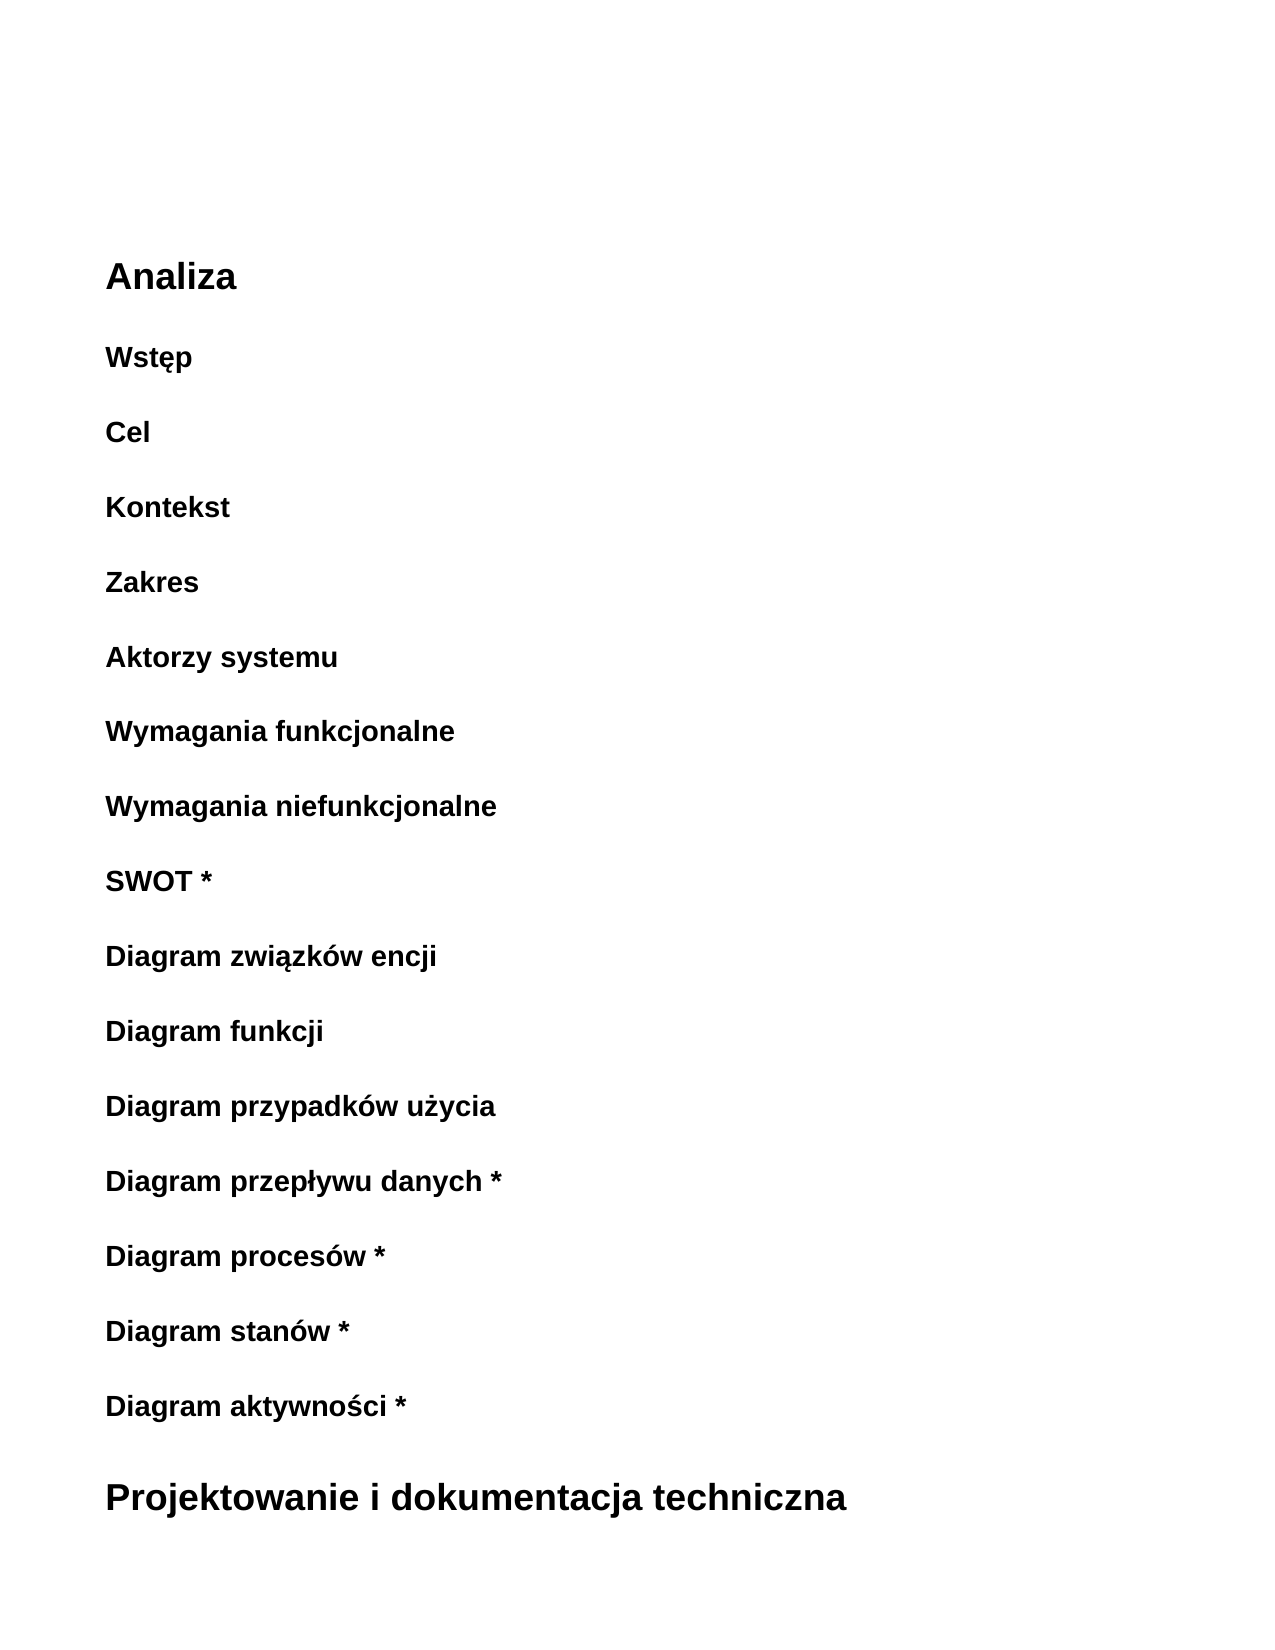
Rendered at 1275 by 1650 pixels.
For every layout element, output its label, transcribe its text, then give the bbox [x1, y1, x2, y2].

subtitle Diagram przepływu danych * [105, 1165, 1170, 1197]
subtitle Cel [105, 416, 1170, 448]
subtitle Diagram funkcji [105, 1015, 1170, 1048]
subtitle Diagram przypadków użycia [105, 1090, 1170, 1122]
subtitle Wymagania niefunkcjonalne [105, 790, 1170, 823]
subtitle Diagram aktywności * [105, 1389, 1170, 1422]
subtitle Kontekst [105, 491, 1170, 523]
subtitle Diagram związków encji [105, 940, 1170, 973]
subtitle Aktorzy systemu [105, 641, 1170, 673]
subtitle Wstęp [105, 341, 1170, 373]
subtitle Projektowanie i dokumentacja techniczna [105, 1477, 1170, 1519]
subtitle Wymagania funkcjonalne [105, 715, 1170, 748]
subtitle Analiza [105, 255, 1170, 297]
subtitle Diagram stanów * [105, 1314, 1170, 1347]
subtitle Diagram procesów * [105, 1240, 1170, 1272]
subtitle Zakres [105, 566, 1170, 598]
subtitle SWOT * [105, 865, 1170, 898]
